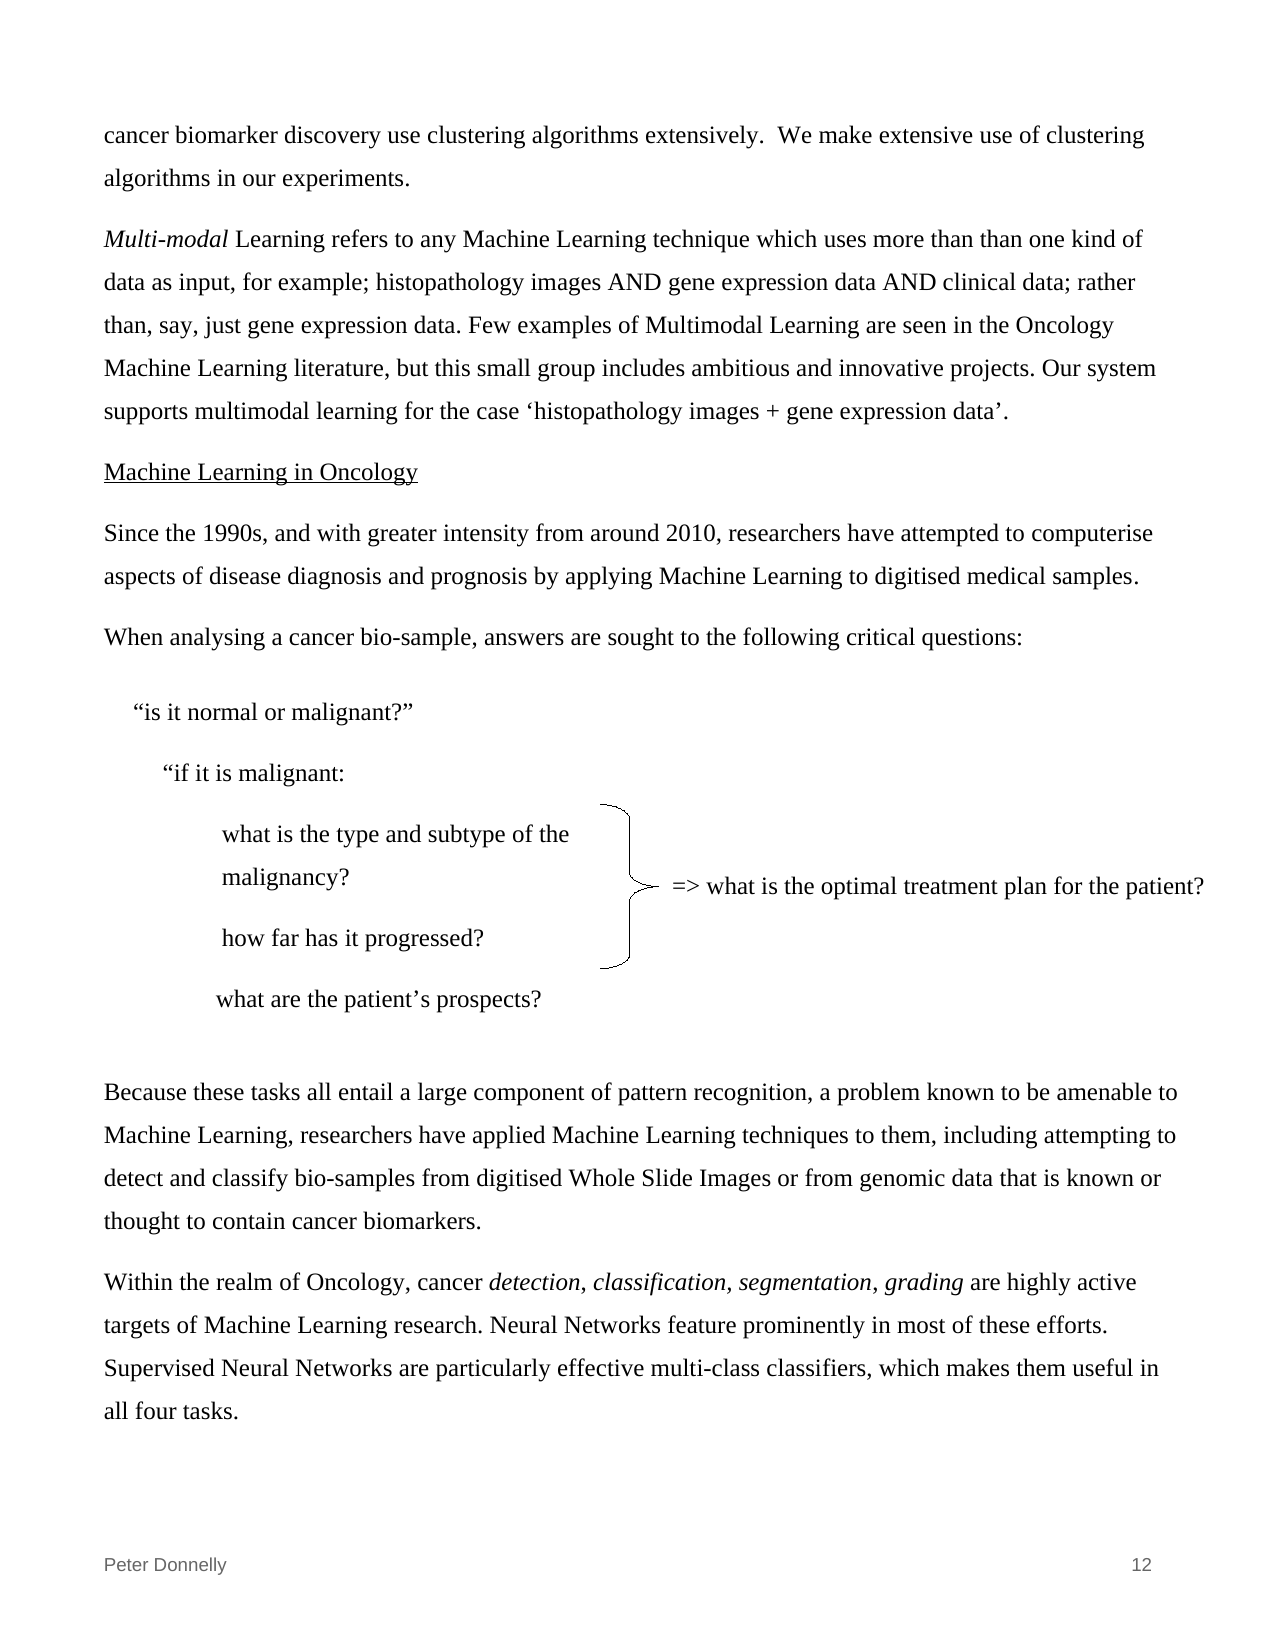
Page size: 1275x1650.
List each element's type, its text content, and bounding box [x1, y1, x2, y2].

table_cell what are the patient’s prospects? [104, 975, 642, 1036]
table_header [642, 689, 1225, 749]
text Multi-modal Learning refers to any Machine Learning technique which uses more than than one kind of data as input, for example; histopathology images AND gene expression data AND clinical data; rather than, say, just gene expression data. Few examples of Multimodal Learning are seen in the Oncology Machine Learning literature, but this small group includes ambitious and innovative projects. Our system supports multimodal learning for the case ‘histopathology images + gene expression data’. [103, 224, 1181, 425]
text Machine Learning in Oncology [103, 457, 1181, 486]
table_cell [642, 975, 1225, 1036]
text When analysing a cancer bio-sample, answers are sought to the following critical questions: [103, 622, 1181, 651]
table_cell => what is the optimal treatment plan for the patient? [642, 810, 1225, 975]
text Within the realm of Oncology, cancer detection, classification, segmentation, grading are highly active targets of Machine Learning research. Neural Networks feature prominently in most of these efforts. Supervised Neural Networks are particularly effective multi-class classifiers, which makes them useful in all four tasks. [103, 1267, 1181, 1425]
table_cell [642, 749, 1225, 810]
table_cell “if it is malignant: [104, 749, 642, 810]
text Because these tasks all entail a large component of pattern recognition, a problem known to be amenable to Machine Learning, researchers have applied Machine Learning techniques to them, including attempting to detect and classify bio-samples from digitised Whole Slide Images or from genomic data that is known or thought to contain cancer biomarkers. [103, 1077, 1181, 1235]
text cancer biomarker discovery use clustering algorithms extensively. We make extensive use of clustering algorithms in our experiments. [103, 120, 1181, 192]
text Since the 1990s, and with greater intensity from around 2010, researchers have attempted to computerise aspects of disease diagnosis and prognosis by applying Machine Learning to digitised medical samples. [103, 518, 1181, 590]
table_header “is it normal or malignant?” [104, 689, 642, 749]
table_cell what is the type and subtype of the malignancy? how far has it progressed? [104, 810, 642, 975]
